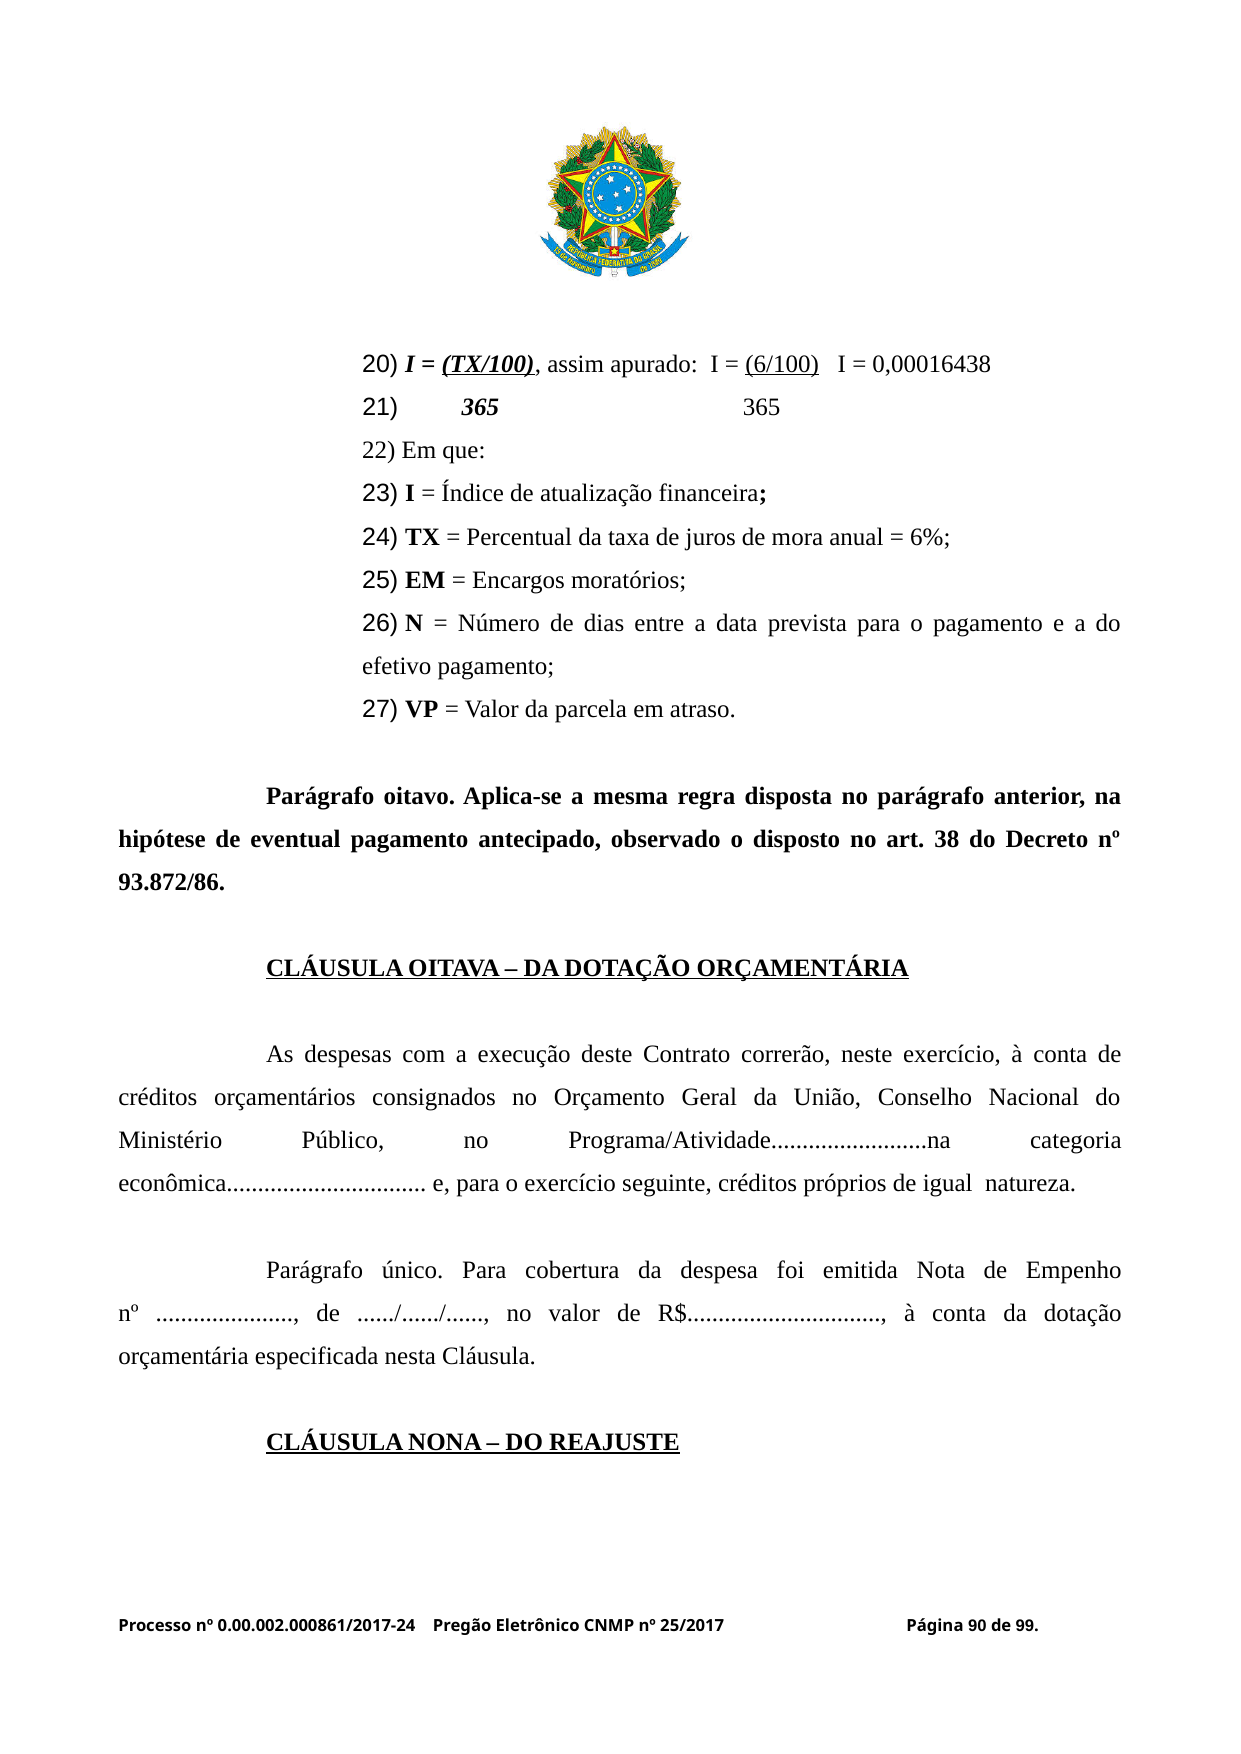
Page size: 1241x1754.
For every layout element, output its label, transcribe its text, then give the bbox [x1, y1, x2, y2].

list 365 365 [362, 392, 1122, 421]
list Em que: [362, 435, 1122, 464]
text As despesas com a execução deste Contrato correrão, neste exercício, à conta de créditos orçamentários consignados no Orçamento Geral da União, Conselho Nacional do Ministério Público, no Programa/Atividade.........................na categoria econômica................................ e, para o exercício seguinte, créditos próprios de igual natureza. [118, 1039, 1122, 1197]
text Parágrafo oitavo. Aplica-se a mesma regra disposta no parágrafo anterior, na hipótese de eventual pagamento antecipado, observado o disposto no art. 38 do Decreto nº 93.872/86. [118, 781, 1122, 896]
list I = Índice de atualização financeira; [362, 478, 1122, 507]
text CLÁUSULA OITAVA – DA DOTAÇÃO ORÇAMENTÁRIA [118, 953, 1122, 982]
list TX = Percentual da taxa de juros de mora anual = 6%; [362, 522, 1122, 551]
list N = Número de dias entre a data prevista para o pagamento e a do efetivo pagamento; [362, 608, 1122, 680]
text CLÁUSULA NONA – DO REAJUSTE [118, 1427, 1122, 1456]
list I = (TX/100), assim apurado: I = (6/100) I = 0,00016438 [362, 349, 1122, 378]
text Parágrafo único. Para cobertura da despesa foi emitida Nota de Empenho nº ......................, de ....../....../......, no valor de R$..............................., à conta da dotação orçamentária especificada nesta Cláusula. [118, 1255, 1122, 1370]
list EM = Encargos moratórios; [362, 565, 1122, 594]
list VP = Valor da parcela em atraso. [362, 694, 1122, 723]
